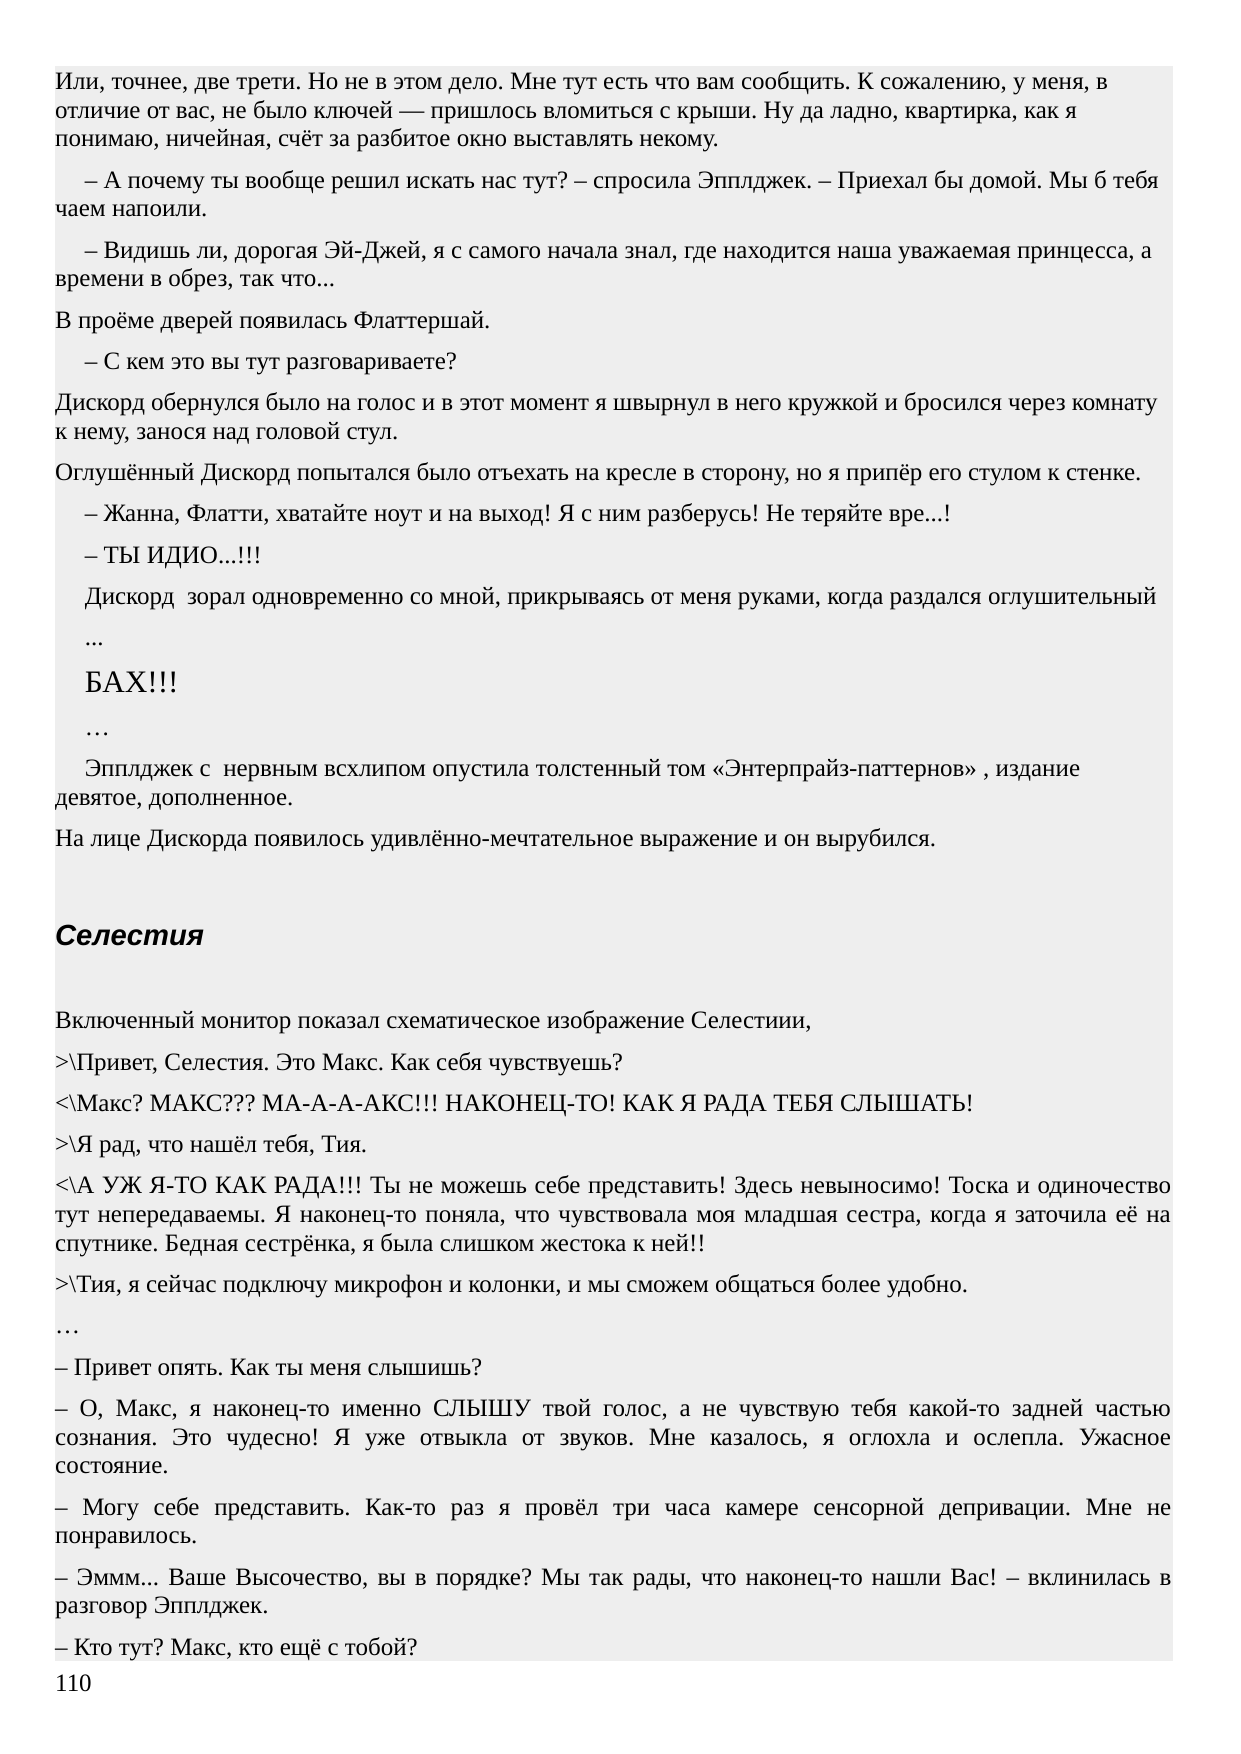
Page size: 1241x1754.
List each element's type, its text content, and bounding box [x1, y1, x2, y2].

text – Кто тут? Макс, кто ещё с тобой? [55, 1632, 1173, 1661]
text В проёме дверей появилась Флаттершай. [55, 305, 1173, 333]
text Дискорд зорал одновременно со мной, прикрываясь от меня руками, когда раздался оглушительный [55, 581, 1173, 610]
text – Эммм... Ваше Высочество, вы в порядке? Мы так рады, что наконец-то нашли Вас! – вклинилась в разговор Эпплджек. [55, 1562, 1173, 1619]
text <\А УЖ Я-ТО КАК РАДА!!! Ты не можешь себе представить! Здесь невыносимо! Тоска и одиночество тут непередаваемы. Я наконец-то поняла, что чувствовала моя младшая сестра, когда я заточила её на спутнике. Бедная сестрёнка, я была слишком жестока к ней!! [55, 1171, 1173, 1257]
text >\Привет, Селестия. Это Макс. Как себя чувствуешь? [55, 1047, 1173, 1076]
text – С кем это вы тут разговариваете? [55, 346, 1173, 375]
text Оглушённый Дискорд попытался было отъехать на кресле в сторону, но я припёр его стулом к стенке. [55, 457, 1173, 486]
list Дискорд обернулся было на голос и в этот момент я швырнул в него кружкой и бросился через комнату к нему, занося над головой стул. [55, 387, 1173, 445]
text – А почему ты вообще решил искать нас тут? – спросила Эпплджек. – Приехал бы домой. Мы б тебя чаем напоили. [55, 165, 1173, 222]
text >\Я рад, что нашёл тебя, Тия. [55, 1129, 1173, 1158]
text – Жанна, Флатти, хватайте ноут и на выход! Я с ним разберусь! Не теряйте вре...! [55, 498, 1173, 527]
text Или, точнее, две трети. Но не в этом дело. Мне тут есть что вам сообщить. К сожалению, у меня, в отличие от вас, не было ключей — пришлось вломиться с крыши. Ну да ладно, квартирка, как я понимаю, ничейная, счёт за разбитое окно выставлять некому. [55, 66, 1173, 152]
text – Видишь ли, дорогая Эй-Джей, я с самого начала знал, где находится наша уважаемая принцесса, а времени в обрез, так что... [55, 235, 1173, 292]
text – О, Макс, я наконец-то именно СЛЫШУ твой голос, а не чувствую тебя какой-то задней частью сознания. Это чудесно! Я уже отвыкла от звуков. Мне казалось, я оглохла и ослепла. Ужасное состояние. [55, 1393, 1173, 1479]
text – Привет опять. Как ты меня слышишь? [55, 1352, 1173, 1381]
text – Могу себе представить. Как-то раз я провёл три часа камере сенсорной депривации. Мне не понравилось. [55, 1492, 1173, 1549]
text На лице Дискорда появилось удивлённо-мечтательное выражение и он вырубился. [55, 823, 1173, 852]
text Включенный монитор показал схематическое изображение Селестиии, [55, 1006, 1173, 1034]
text … [55, 1311, 1173, 1339]
subtitle Селестия [55, 918, 1173, 952]
text ... [55, 622, 1173, 651]
text >\Тия, я сейчас подключу микрофон и колонки, и мы сможем общаться более удобно. [55, 1269, 1173, 1298]
text Эпплджек с нервным всхлипом опустила толстенный том «Энтерпрайз-паттернов» , издание девятое, дополненное. [55, 753, 1173, 811]
text БАХ!!! [55, 663, 1173, 699]
text … [55, 712, 1173, 741]
text <\Макс? МАКС??? МА-А-А-АКС!!! НАКОНЕЦ-ТО! КАК Я РАДА ТЕБЯ СЛЫШАТЬ! [55, 1088, 1173, 1117]
text – ТЫ ИДИО...!!! [55, 540, 1173, 568]
